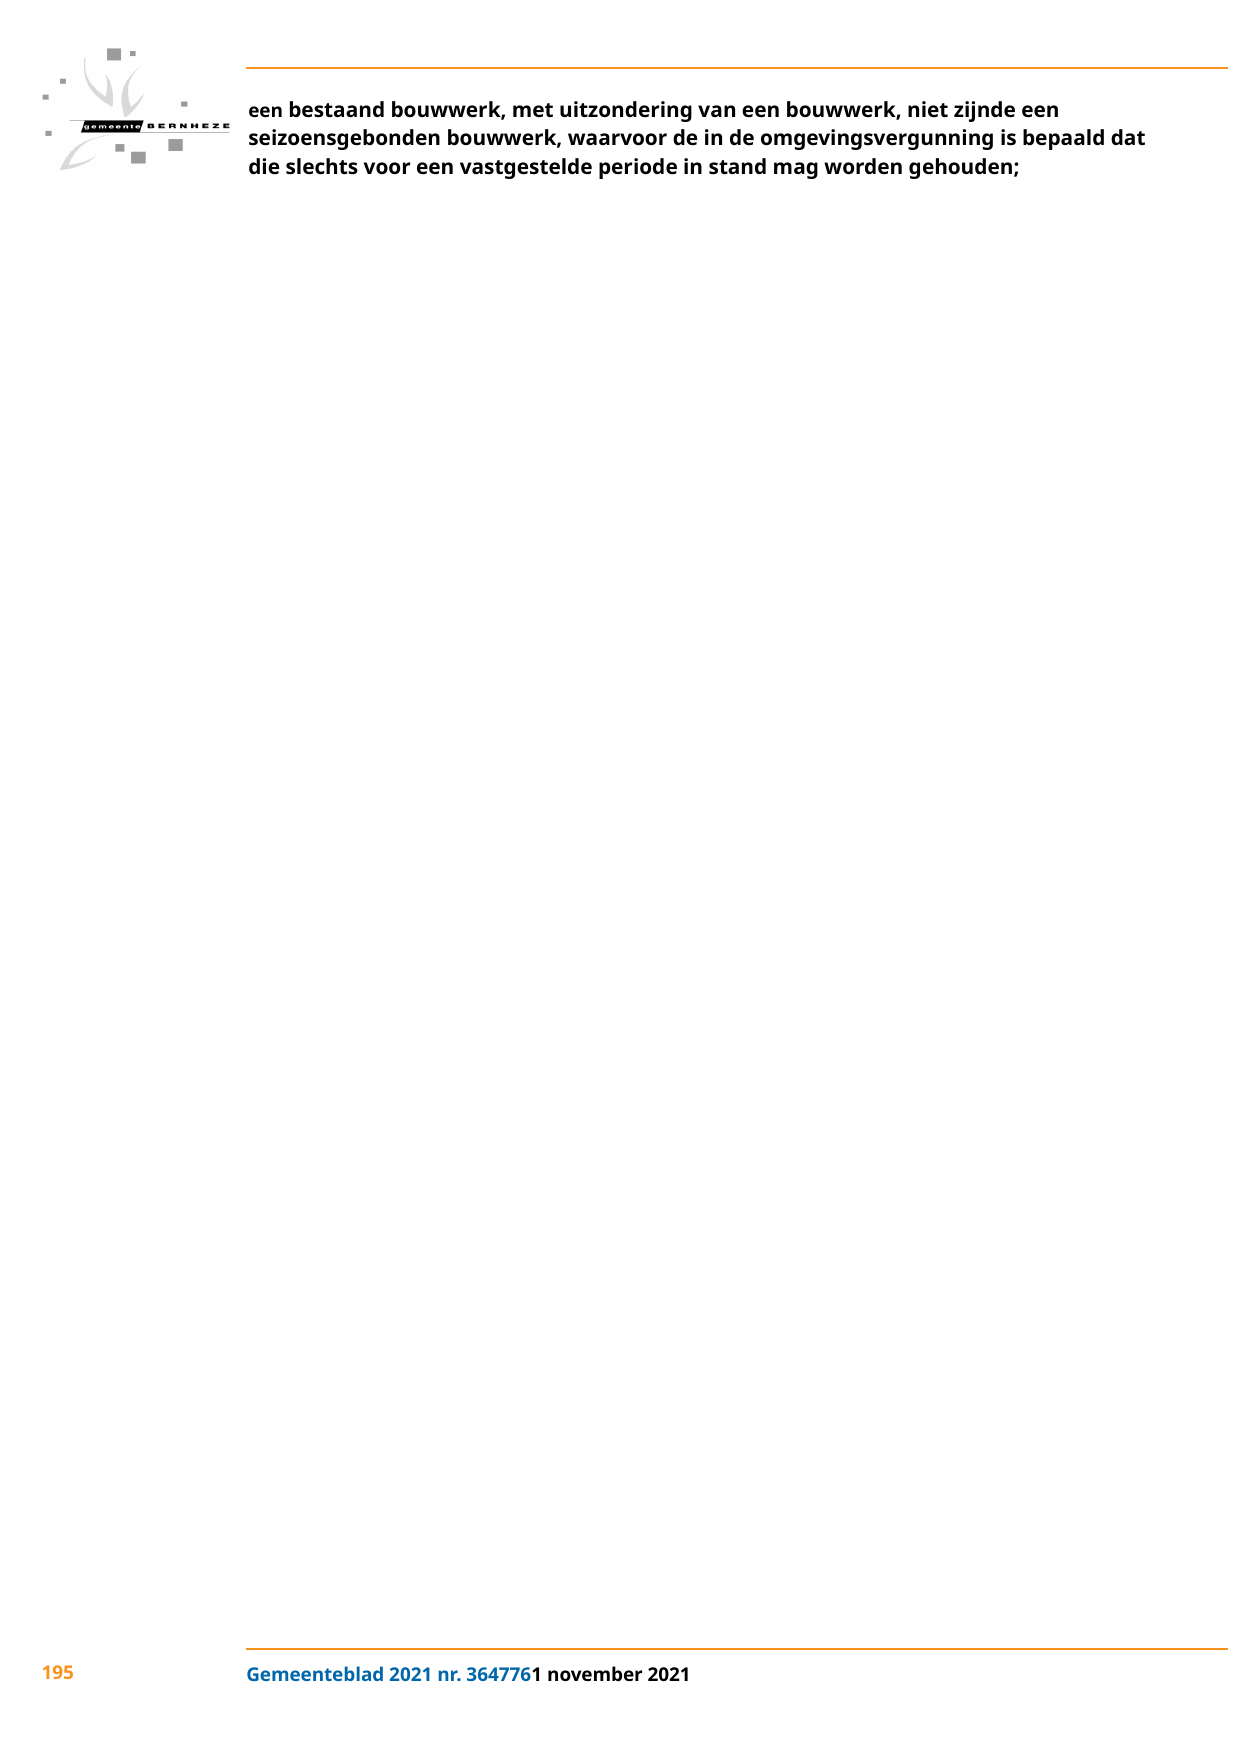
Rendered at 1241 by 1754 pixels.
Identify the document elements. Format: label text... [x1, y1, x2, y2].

text een bestaand bouwwerk, met uitzondering van een bouwwerk, niet zijnde een seizoensgebonden bouwwerk, waarvoor de in de omgevingsvergunning is bepaald dat die slechts voor een vastgestelde periode in stand mag worden gehouden; [248, 95, 1152, 180]
picture [41, 47, 231, 172]
